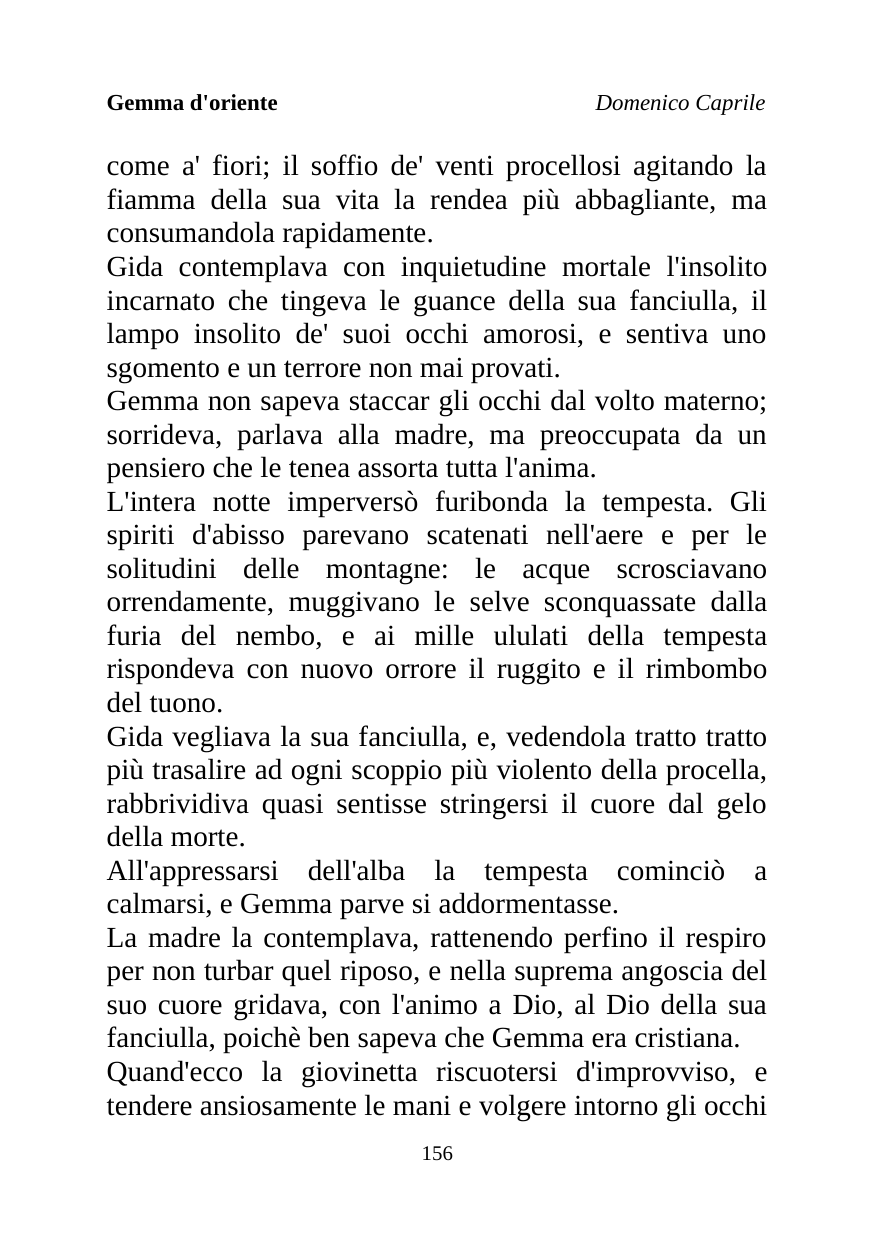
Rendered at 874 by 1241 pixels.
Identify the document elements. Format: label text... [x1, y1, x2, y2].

text La madre la contemplava, rattenendo perfino il respiro per non turbar quel riposo, e nella suprema angoscia del suo cuore gridava, con l'animo a Dio, al Dio della sua fanciulla, poichè ben sapeva che Gemma era cristiana. [106, 920, 768, 1054]
text L'intera notte imperversò furibonda la tempesta. Gli spiriti d'abisso parevano scatenati nell'aere e per le solitudini delle montagne: le acque scrosciavano orrendamente, muggivano le selve sconquassate dalla furia del nembo, e ai mille ululati della tempesta rispondeva con nuovo orrore il ruggito e il rimbombo del tuono. [106, 484, 768, 719]
text Gemma non sapeva staccar gli occhi dal volto materno; sorrideva, parlava alla madre, ma preoccupata da un pensiero che le tenea assorta tutta l'anima. [106, 383, 768, 484]
text All'appressarsi dell'alba la tempesta cominciò a calmarsi, e Gemma parve si addormentasse. [106, 853, 768, 920]
text come a' fiori; il soffio de' venti procellosi agitando la fiamma della sua vita la rendea più abbagliante, ma consumandola rapidamente. [106, 148, 768, 249]
text Gida contemplava con inquietudine mortale l'insolito incarnato che tingeva le guance della sua fanciulla, il lampo insolito de' suoi occhi amorosi, e sentiva uno sgomento e un terrore non mai provati. [106, 249, 768, 383]
text Quand'ecco la giovinetta riscuotersi d'improvviso, e tendere ansiosamente le mani e volgere intorno gli occhi [106, 1054, 768, 1121]
text Gida vegliava la sua fanciulla, e, vedendola tratto tratto più trasalire ad ogni scoppio più violento della procella, rabbrividiva quasi sentisse stringersi il cuore dal gelo della morte. [106, 719, 768, 853]
